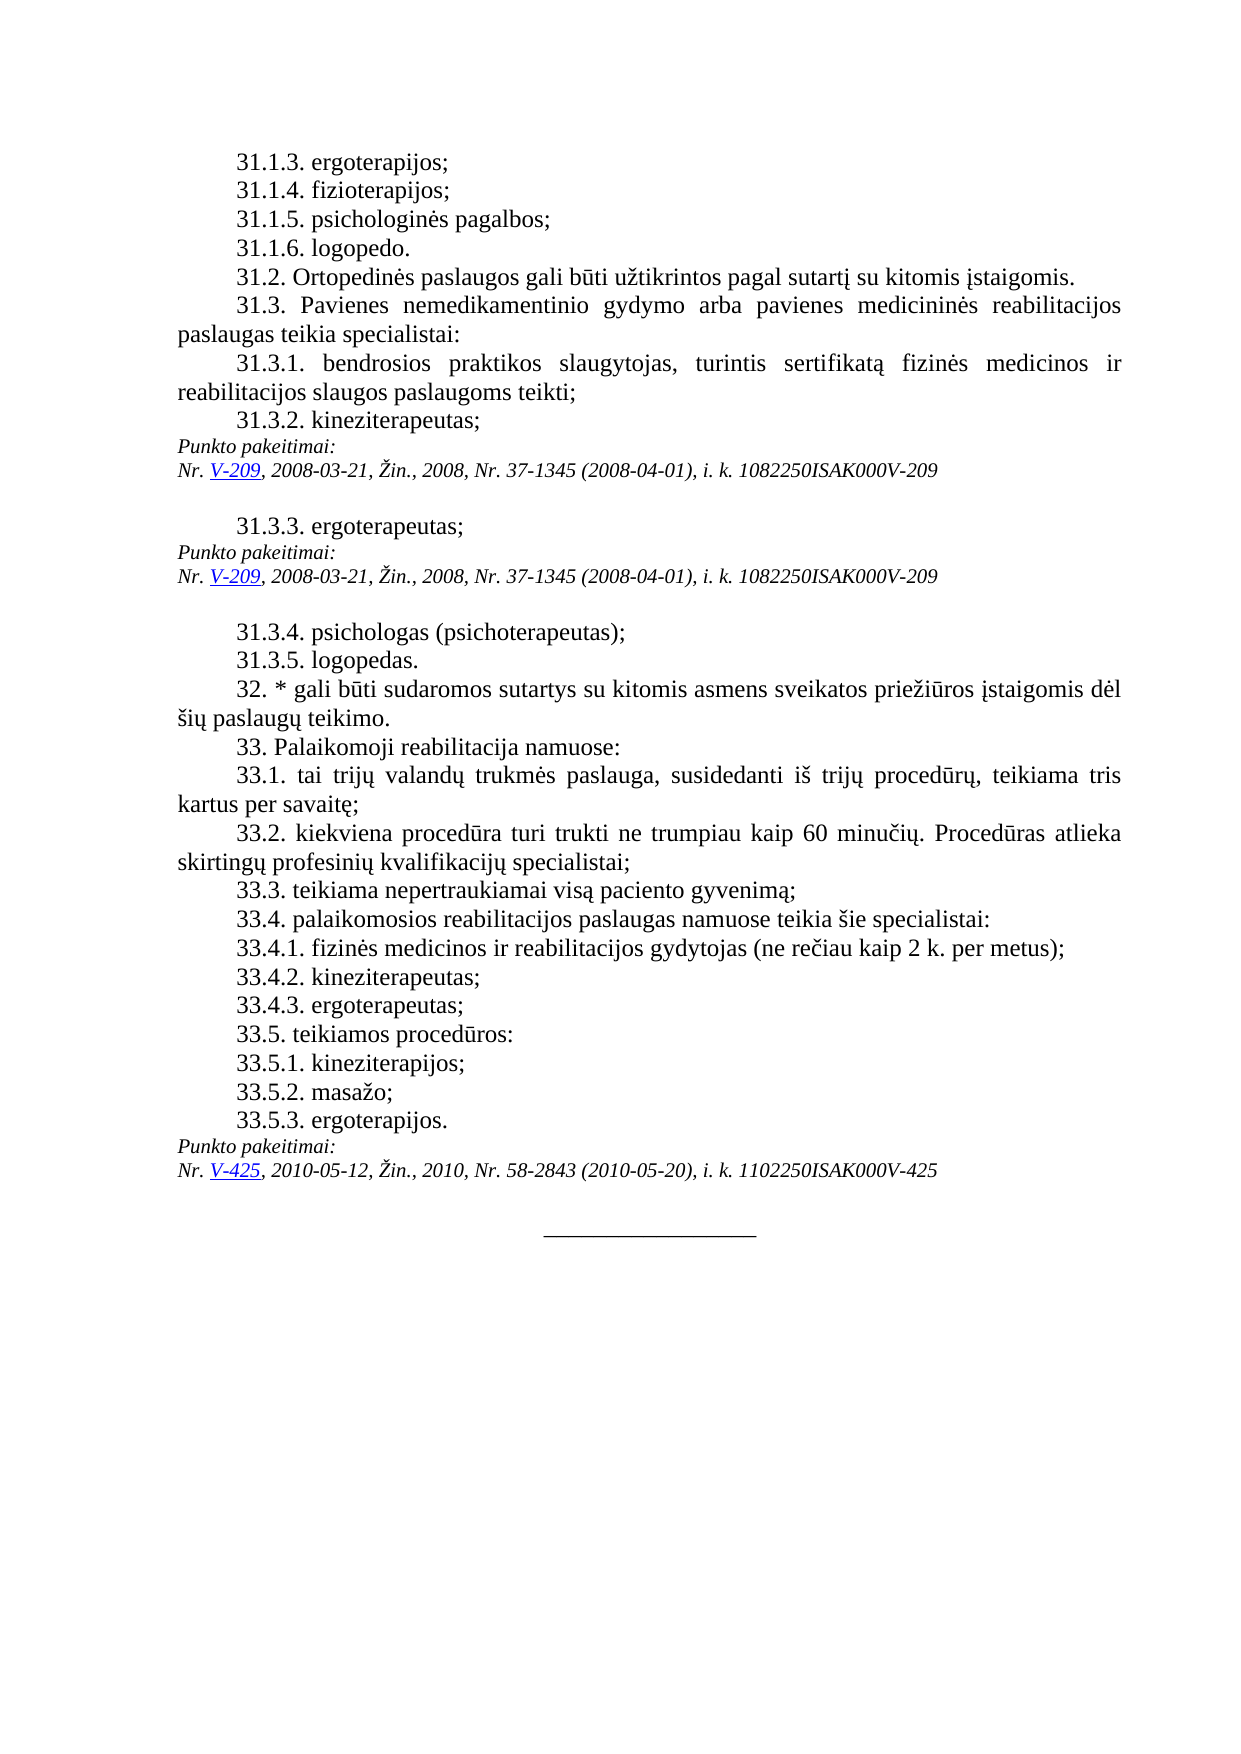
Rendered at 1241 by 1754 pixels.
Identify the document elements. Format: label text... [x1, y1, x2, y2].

text 33.5. teikiamos procedūros: [177, 1019, 1122, 1048]
text 31.2. Ortopedinės paslaugos gali būti užtikrintos pagal sutartį su kitomis įstaigomis. [177, 262, 1122, 291]
text 33.4.1. fizinės medicinos ir reabilitacijos gydytojas (ne rečiau kaip 2 k. per metus); [177, 933, 1122, 962]
text 31.3.1. bendrosios praktikos slaugytojas, turintis sertifikatą fizinės medicinos ir reabilitacijos slaugos paslaugoms teikti; [177, 348, 1122, 406]
text 33.5.2. masažo; [177, 1077, 1122, 1106]
text 33.5.3. ergoterapijos. [177, 1106, 1122, 1134]
text 33. Palaikomoji reabilitacija namuose: [177, 732, 1122, 761]
text _________________ [177, 1211, 1122, 1240]
text Nr. V-209, 2008-03-21, Žin., 2008, Nr. 37-1345 (2008-04-01), i. k. 1082250ISAK000V-209 [177, 564, 1122, 588]
text 31.3. Pavienes nemedikamentinio gydymo arba pavienes medicininės reabilitacijos paslaugas teikia specialistai: [177, 291, 1122, 348]
text 31.1.4. fizioterapijos; [177, 176, 1122, 204]
text 31.3.5. logopedas. [177, 646, 1122, 674]
text Punkto pakeitimai: [177, 1134, 1122, 1158]
text 33.4.3. ergoterapeutas; [177, 991, 1122, 1019]
text 31.3.3. ergoterapeutas; [177, 511, 1122, 540]
text 32. * gali būti sudaromos sutartys su kitomis asmens sveikatos priežiūros įstaigomis dėl šių paslaugų teikimo. [177, 674, 1122, 732]
text 31.1.6. logopedo. [177, 233, 1122, 262]
text 31.3.4. psichologas (psichoterapeutas); [177, 617, 1122, 646]
text 31.3.2. kineziterapeutas; [177, 406, 1122, 434]
text 31.1.5. psichologinės pagalbos; [177, 204, 1122, 233]
text 33.5.1. kineziterapijos; [177, 1048, 1122, 1077]
text Nr. V-425, 2010-05-12, Žin., 2010, Nr. 58-2843 (2010-05-20), i. k. 1102250ISAK000V-425 [177, 1158, 1122, 1182]
text 33.4.2. kineziterapeutas; [177, 962, 1122, 991]
text 31.1.3. ergoterapijos; [177, 147, 1122, 176]
text Nr. V-209, 2008-03-21, Žin., 2008, Nr. 37-1345 (2008-04-01), i. k. 1082250ISAK000V-209 [177, 458, 1122, 482]
text Punkto pakeitimai: [177, 540, 1122, 564]
text 33.4. palaikomosios reabilitacijos paslaugas namuose teikia šie specialistai: [177, 904, 1122, 933]
text 33.1. tai trijų valandų trukmės paslauga, susidedanti iš trijų procedūrų, teikiama tris kartus per savaitę; [177, 761, 1122, 818]
text Punkto pakeitimai: [177, 434, 1122, 458]
text 33.2. kiekviena procedūra turi trukti ne trumpiau kaip 60 minučių. Procedūras atlieka skirtingų profesinių kvalifikacijų specialistai; [177, 818, 1122, 876]
text 33.3. teikiama nepertraukiamai visą paciento gyvenimą; [177, 876, 1122, 904]
